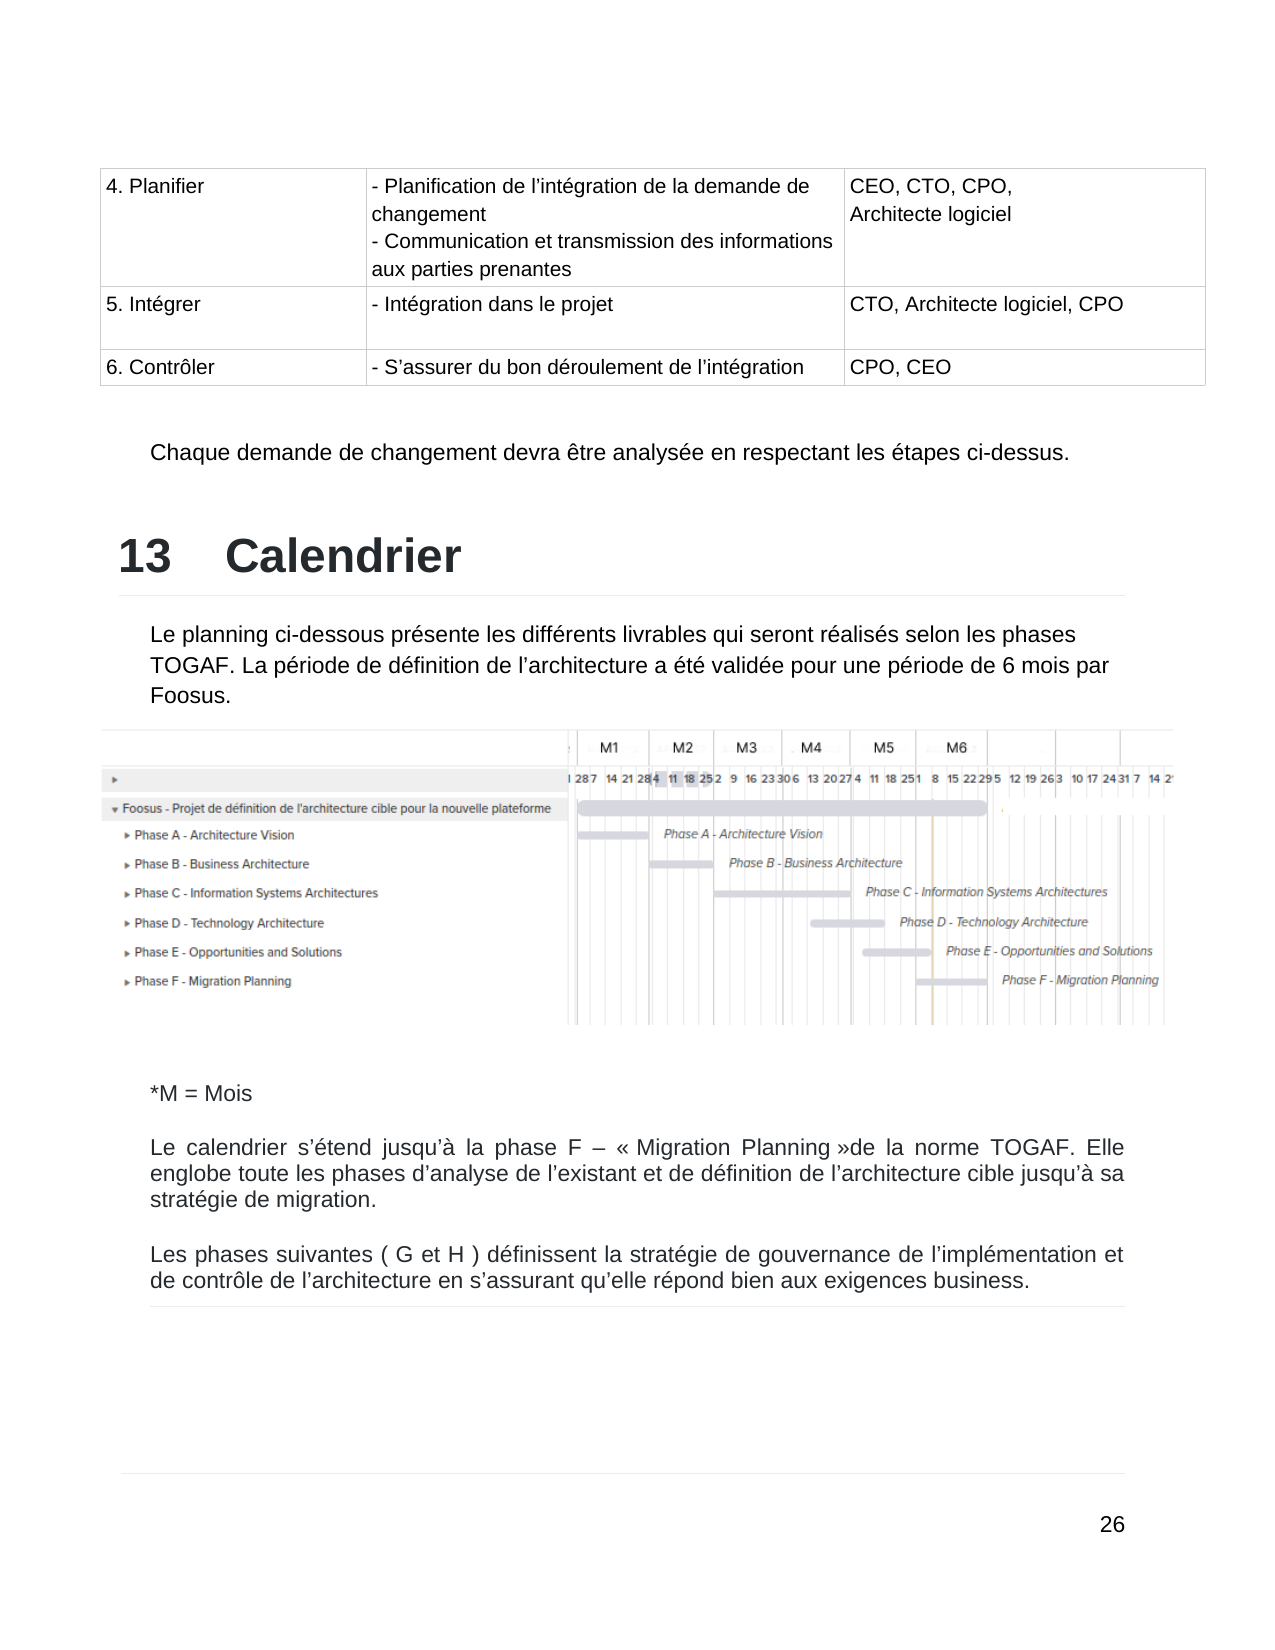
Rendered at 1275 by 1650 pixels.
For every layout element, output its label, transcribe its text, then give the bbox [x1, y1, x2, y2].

table_cell CPO, CEO [845, 350, 1205, 384]
table_cell 4. Planifier [101, 169, 366, 286]
text Le calendrier s’étend jusqu’à la phase F – « Migration Planning »de la norme TOGAF. Elle englobe toute les phases d’analyse de l’existant et de définition de l’architecture cible jusqu’à sa stratégie de migration. [150, 1133, 1125, 1239]
text Les phases suivantes ( G et H ) définissent la stratégie de gouvernance de l’implémentation et de contrôle de l’architecture en s’assurant qu’elle répond bien aux exigences business. [150, 1241, 1125, 1306]
table_cell 5. Intégrer [101, 287, 366, 349]
table_cell 6. Contrôler [101, 350, 366, 384]
table_cell - Planification de l’intégration de la demande de changement - Communication et transmission des informations aux parties prenantes [367, 169, 844, 286]
table_cell - Intégration dans le projet [367, 287, 844, 349]
table_cell CTO, Architecte logiciel, CPO [845, 287, 1205, 349]
picture [101, 726, 1174, 1025]
text *M = Mois [150, 1025, 1125, 1107]
text Chaque demande de changement devra être analysée en respectant les étapes ci-dessus. [150, 438, 1125, 465]
table_cell CEO, CTO, CPO, Architecte logiciel [845, 169, 1205, 286]
subtitle Calendrier [119, 527, 1125, 595]
table_cell - S’assurer du bon déroulement de l’intégration [367, 350, 844, 384]
text Le planning ci-dessous présente les différents livrables qui seront réalisés selon les phases TOGAF. La période de définition de l’architecture a été validée pour une période de 6 mois par Foosus. [150, 621, 1125, 708]
